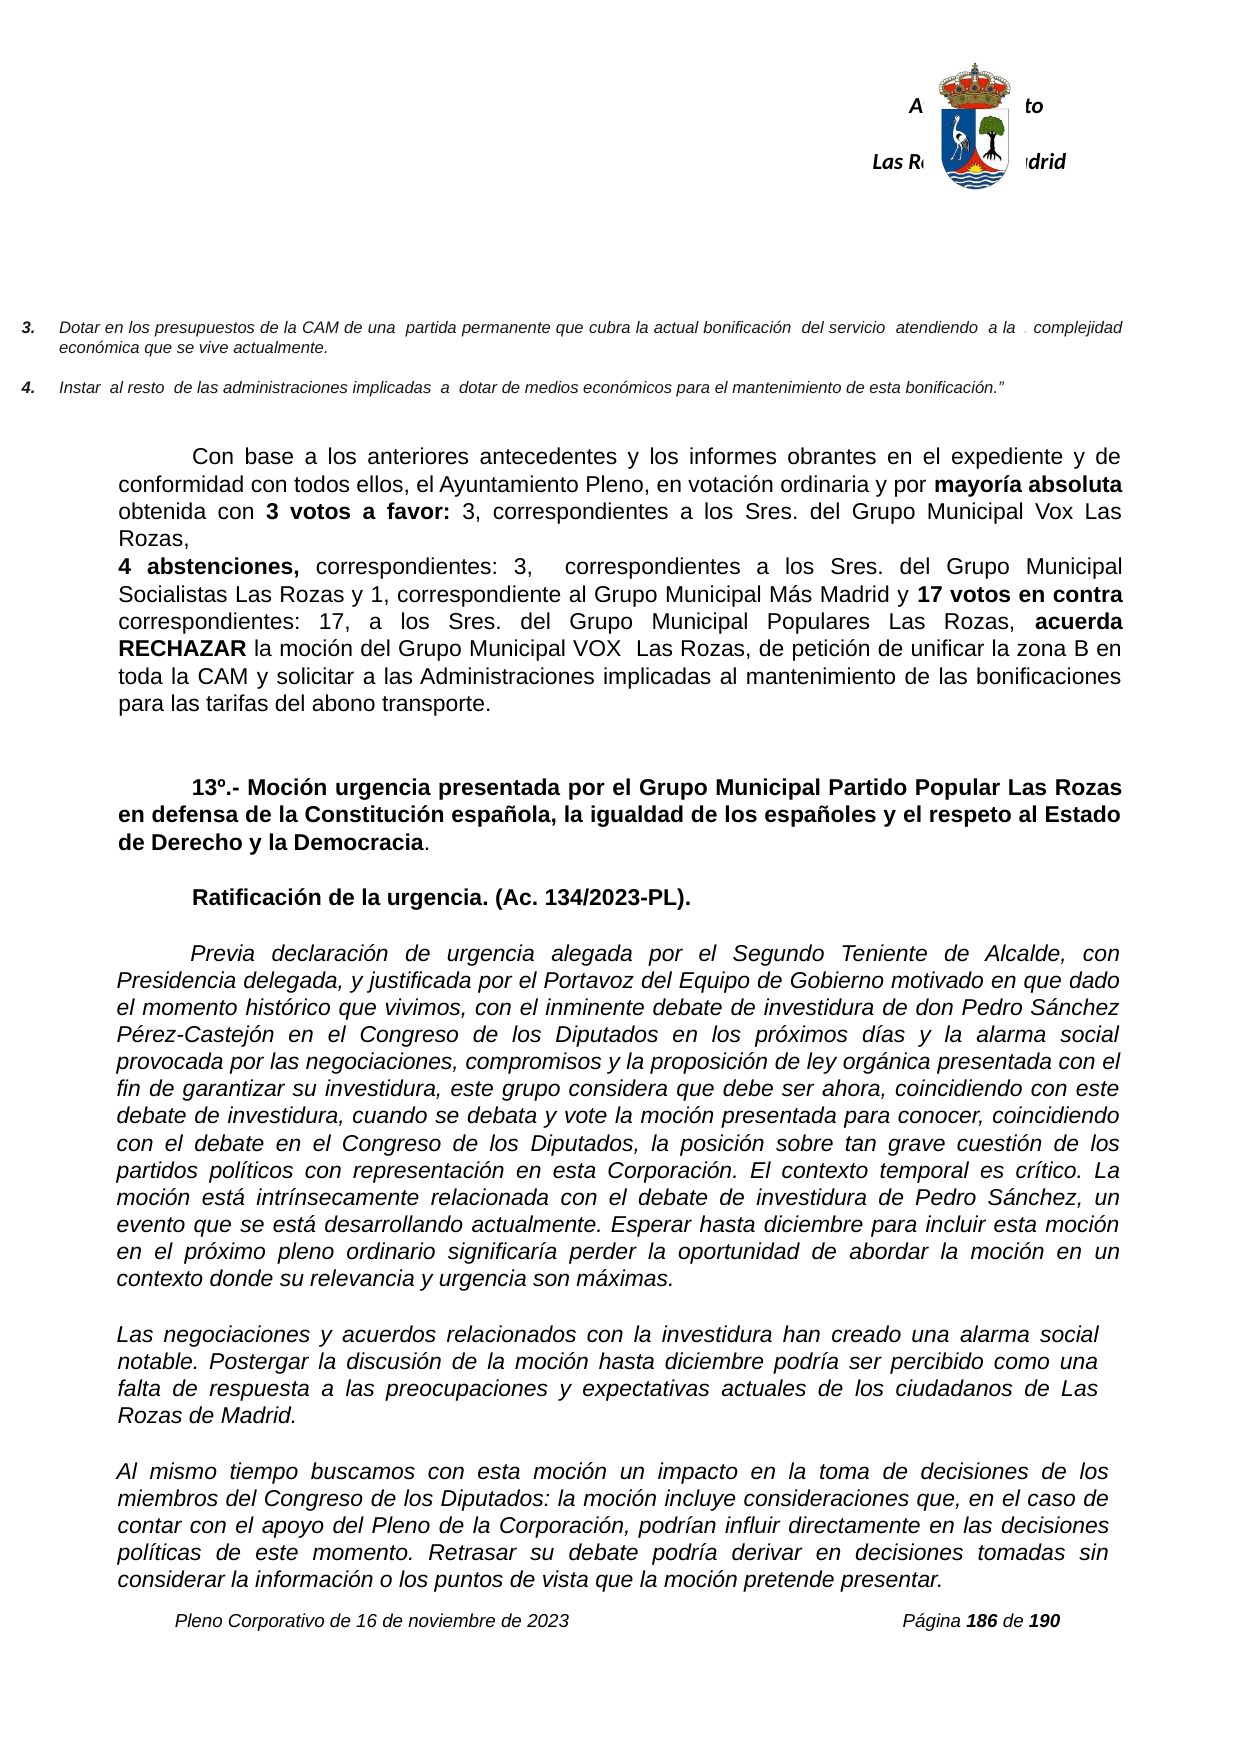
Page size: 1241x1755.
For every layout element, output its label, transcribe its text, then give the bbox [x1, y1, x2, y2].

text Ratificación de la urgencia. (Ac. 134/2023-PL). [192, 884, 1135, 911]
list Dotar en los presupuestos de la CAM de una partida permanente que cubra la actual bonificación del servicio atendiendo a la . complejidad económica que se vive actualmente. [21, 318, 1124, 357]
text 4 abstenciones, correspondientes: 3, correspondientes a los Sres. del Grupo Municipal Socialistas Las Rozas y 1, correspondiente al Grupo Municipal Más Madrid y 17 votos en contra correspondientes: 17, a los Sres. del Grupo Municipal Populares Las Rozas, acuerda RECHAZAR la moción del Grupo Municipal VOX Las Rozas, de petición de unificar la zona B en toda la CAM y solicitar a las Administraciones implicadas al mantenimiento de las bonificaciones para las tarifas del abono transporte. [118, 553, 1123, 717]
text Previa declaración de urgencia alegada por el Segundo Teniente de Alcalde, con Presidencia delegada, y justificada por el Portavoz del Equipo de Gobierno motivado en que dado el momento histórico que vivimos, con el inminente debate de investidura de don Pedro Sánchez Pérez-Castejón en el Congreso de los Diputados en los próximos días y la alarma social provocada por las negociaciones, compromisos y la proposición de ley orgánica presentada con el fin de garantizar su investidura, este grupo considera que debe ser ahora, coincidiendo con este debate de investidura, cuando se debata y vote la moción presentada para conocer, coincidiendo con el debate en el Congreso de los Diputados, la posición sobre tan grave cuestión de los partidos políticos con representación en esta Corporación. El contexto temporal es crítico. La moción está intrínsecamente relacionada con el debate de investidura de Pedro Sánchez, un evento que se está desarrollando actualmente. Esperar hasta diciembre para incluir esta moción en el próximo pleno ordinario significaría perder la oportunidad de abordar la moción en un contexto donde su relevancia y urgencia son máximas. [116, 940, 1123, 1291]
text Las negociaciones y acuerdos relacionados con la investidura han creado una alarma social notable. Postergar la discusión de la moción hasta diciembre podría ser percibido como una falta de respuesta a las preocupaciones y expectativas actuales de los ciudadanos de Las Rozas de Madrid. [116, 1321, 1101, 1428]
text Al mismo tiempo buscamos con esta moción un impacto en la toma de decisiones de los miembros del Congreso de los Diputados: la moción incluye consideraciones que, en el caso de contar con el apoyo del Pleno de la Corporación, podrían influir directamente en las decisiones políticas de este momento. Retrasar su debate podría derivar en decisiones tomadas sin considerar la información o los puntos de vista que la moción pretende presentar. [116, 1458, 1112, 1592]
list Instar al resto de las administraciones implicadas a dotar de medios económicos para el mantenimiento de esta bonificación.” [21, 378, 1124, 397]
text 13º.- Moción urgencia presentada por el Grupo Municipal Partido Popular Las Rozas en defensa de la Constitución española, la igualdad de los españoles y el respeto al Estado de Derecho y la Democracia. [118, 774, 1123, 855]
text Con base a los anteriores antecedentes y los informes obrantes en el expediente y de conformidad con todos ellos, el Ayuntamiento Pleno, en votación ordinaria y por mayoría absoluta obtenida con 3 votos a favor: 3, correspondientes a los Sres. del Grupo Municipal Vox Las Rozas, [118, 443, 1122, 552]
